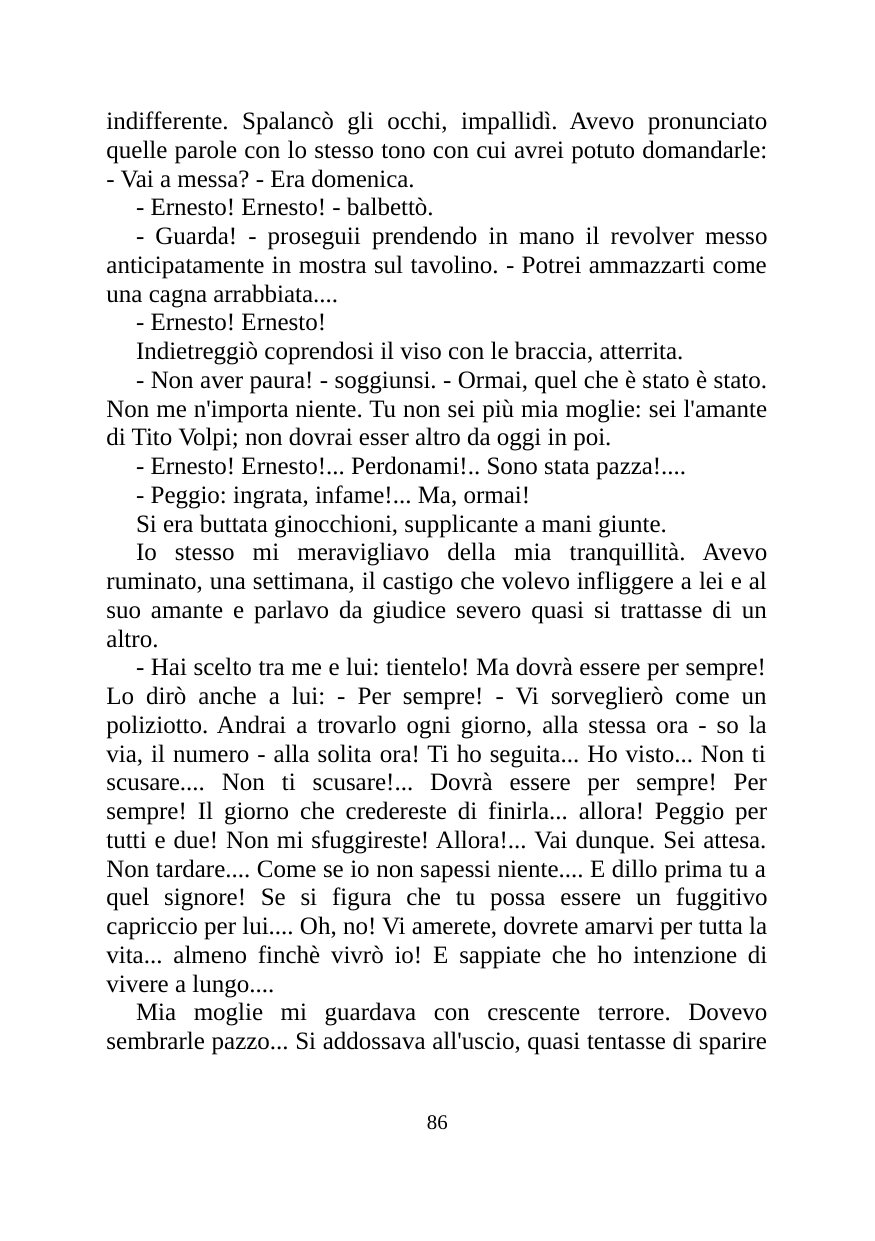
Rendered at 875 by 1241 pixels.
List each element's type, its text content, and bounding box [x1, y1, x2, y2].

text indifferente. Spalancò gli occhi, impallidì. Avevo pronunciato quelle parole con lo stesso tono con cui avrei potuto domandarle: - Vai a messa? - Era domenica. [106, 106, 768, 192]
text - Guarda! - proseguii prendendo in mano il revolver messo anticipatamente in mostra sul tavolino. - Potrei ammazzarti come una cagna arrabbiata.... [106, 221, 768, 307]
text - Ernesto! Ernesto! [106, 307, 768, 336]
text Si era buttata ginocchioni, supplicante a mani giunte. [106, 509, 768, 537]
text - Peggio: ingrata, infame!... Ma, ormai! [106, 480, 768, 509]
text - Ernesto! Ernesto!... Perdonami!.. Sono stata pazza!.... [106, 451, 768, 480]
text - Ernesto! Ernesto! - balbettò. [106, 192, 768, 221]
text Mia moglie mi guardava con crescente terrore. Dovevo sembrarle pazzo... Si addossava all'uscio, quasi tentasse di sparire [106, 997, 768, 1055]
text - Non aver paura! - soggiunsi. - Ormai, quel che è stato è stato. Non me n'importa niente. Tu non sei più mia moglie: sei l'amante di Tito Volpi; non dovrai esser altro da oggi in poi. [106, 365, 768, 451]
text Io stesso mi meravigliavo della mia tranquillità. Avevo ruminato, una settimana, il castigo che volevo infliggere a lei e al suo amante e parlavo da giudice severo quasi si trattasse di un altro. [106, 537, 768, 652]
text Indietreggiò coprendosi il viso con le braccia, atterrita. [106, 336, 768, 365]
text - Hai scelto tra me e lui: tientelo! Ma dovrà essere per sempre! Lo dirò anche a lui: - Per sempre! - Vi sorveglierò come un poliziotto. Andrai a trovarlo ogni giorno, alla stessa ora - so la via, il numero - alla solita ora! Ti ho seguita... Ho visto... Non ti scusare.... Non ti scusare!... Dovrà essere per sempre! Per sempre! Il giorno che credereste di finirla... allora! Peggio per tutti e due! Non mi sfuggireste! Allora!... Vai dunque. Sei attesa. Non tardare.... Come se io non sapessi niente.... E dillo prima tu a quel signore! Se si figura che tu possa essere un fuggitivo capriccio per lui.... Oh, no! Vi amerete, dovrete amarvi per tutta la vita... almeno finchè vivrò io! E sappiate che ho intenzione di vivere a lungo.... [106, 652, 768, 997]
